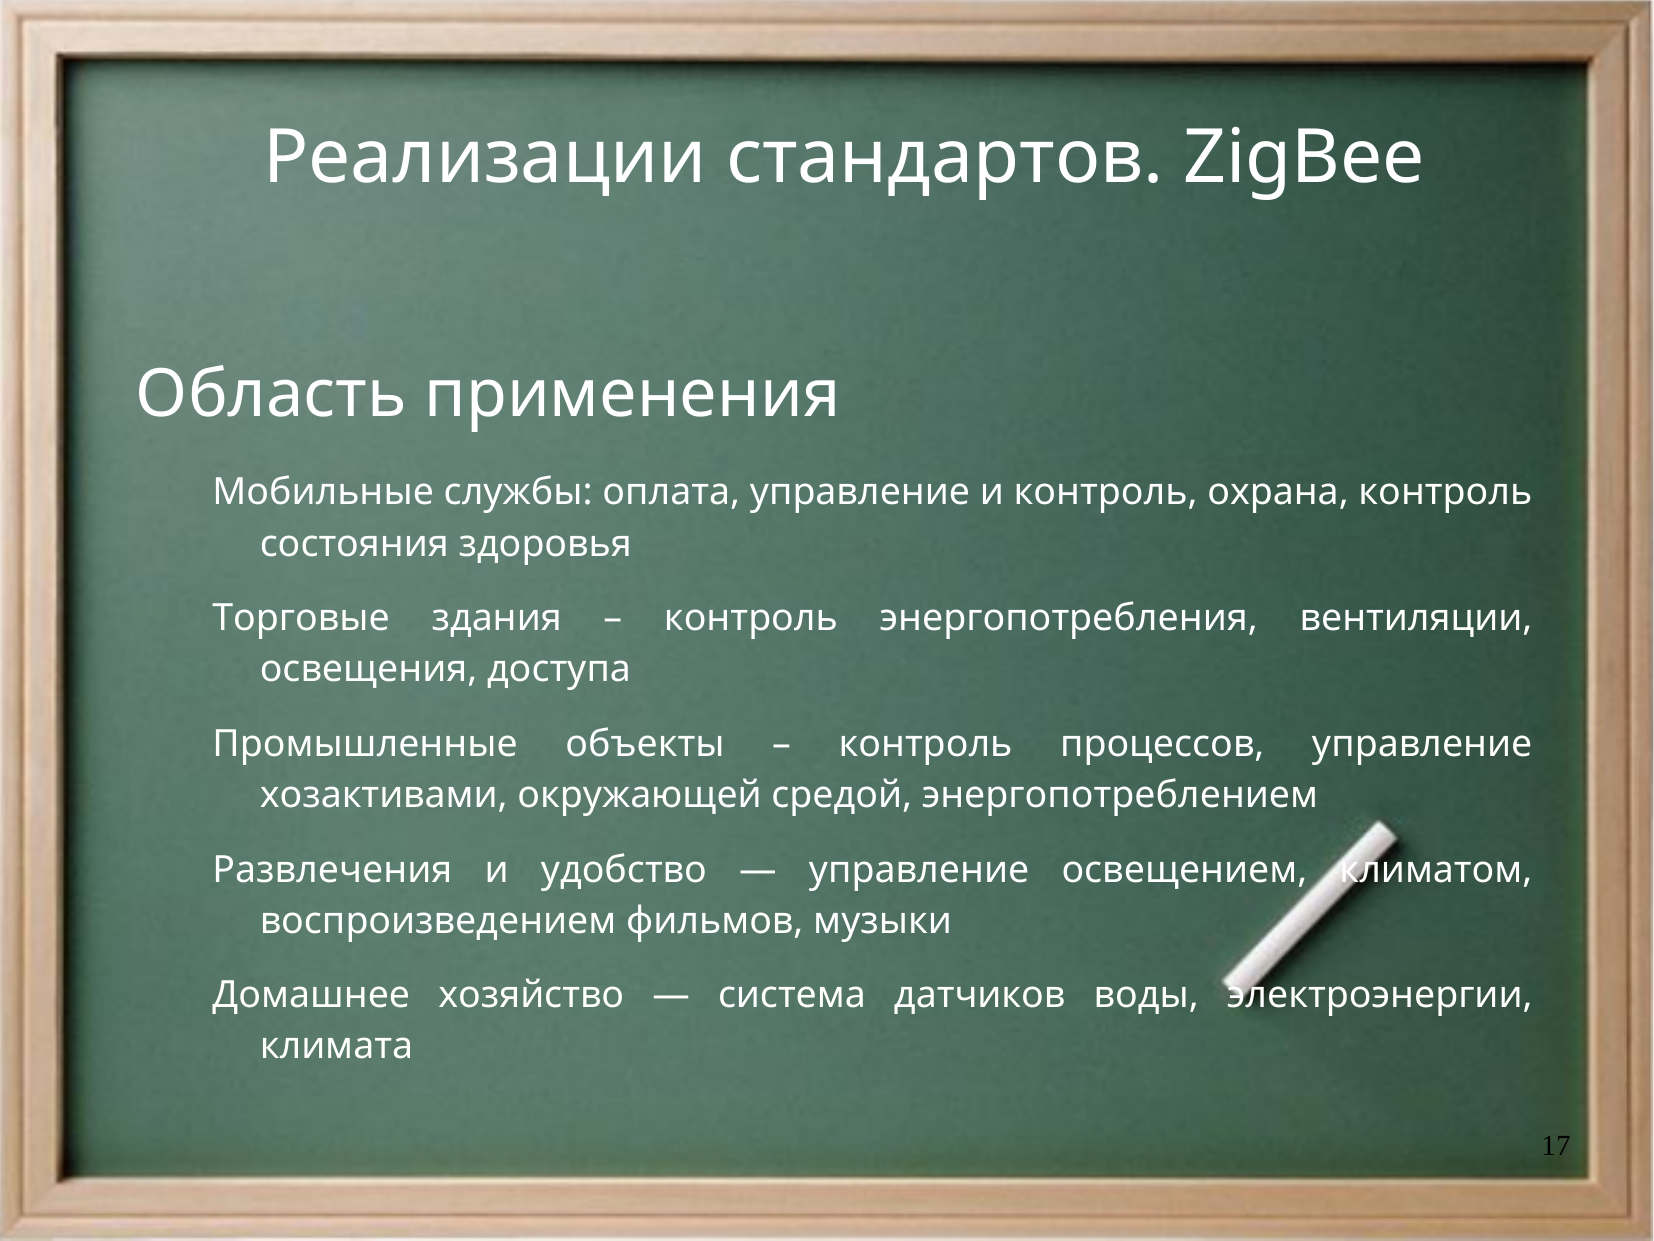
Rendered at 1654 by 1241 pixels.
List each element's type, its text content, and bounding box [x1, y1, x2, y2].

list Область применения Мобильные службы: оплата, управление и контроль, охрана, контроль состояния здоровья Торговые здания – контроль энергопотребления, вентиляции, освещения, доступа Промышленные объекты – контроль процессов, управление хозактивами, окружающей средой, энергопотреблением Развлечения и удобство — управление освещением, климатом, воспроизведением фильмов, музыки Домашнее хозяйство — система датчиков воды, электроэнергии, климата [118, 344, 1534, 1112]
picture [0, 0, 1654, 1241]
title Реализации стандартов. ZigBee [82, 49, 1571, 257]
